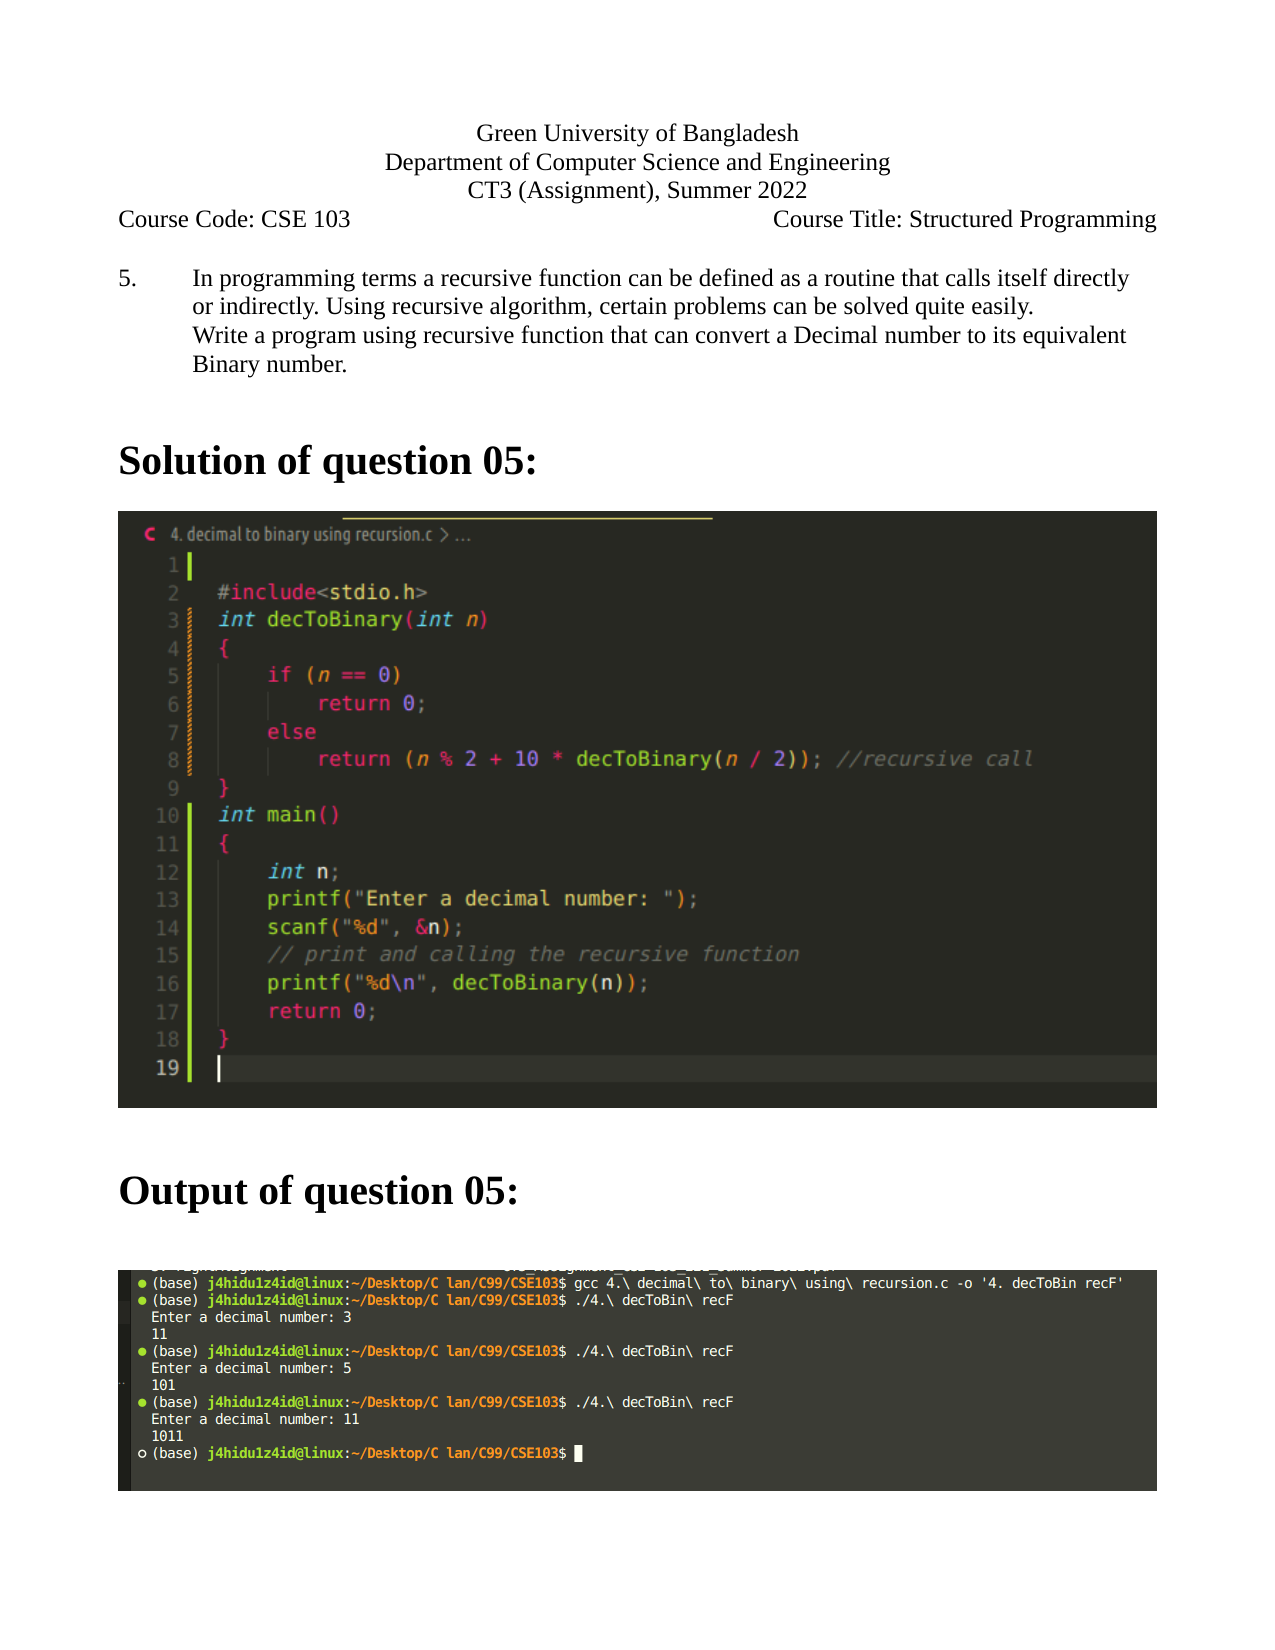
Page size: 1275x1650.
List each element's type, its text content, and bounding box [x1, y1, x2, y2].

text Write a program using recursive function that can convert a Decimal number to its equivalent Binary number. [118, 320, 1157, 378]
text Solution of question 05: [118, 435, 1157, 483]
picture [118, 511, 1157, 1108]
picture [118, 1270, 1157, 1491]
text Output of question 05: [118, 1165, 1157, 1213]
text 5. In programming terms a recursive function can be defined as a routine that calls itself directly or indirectly. Using recursive algorithm, certain problems can be solved quite easily. [118, 263, 1157, 320]
